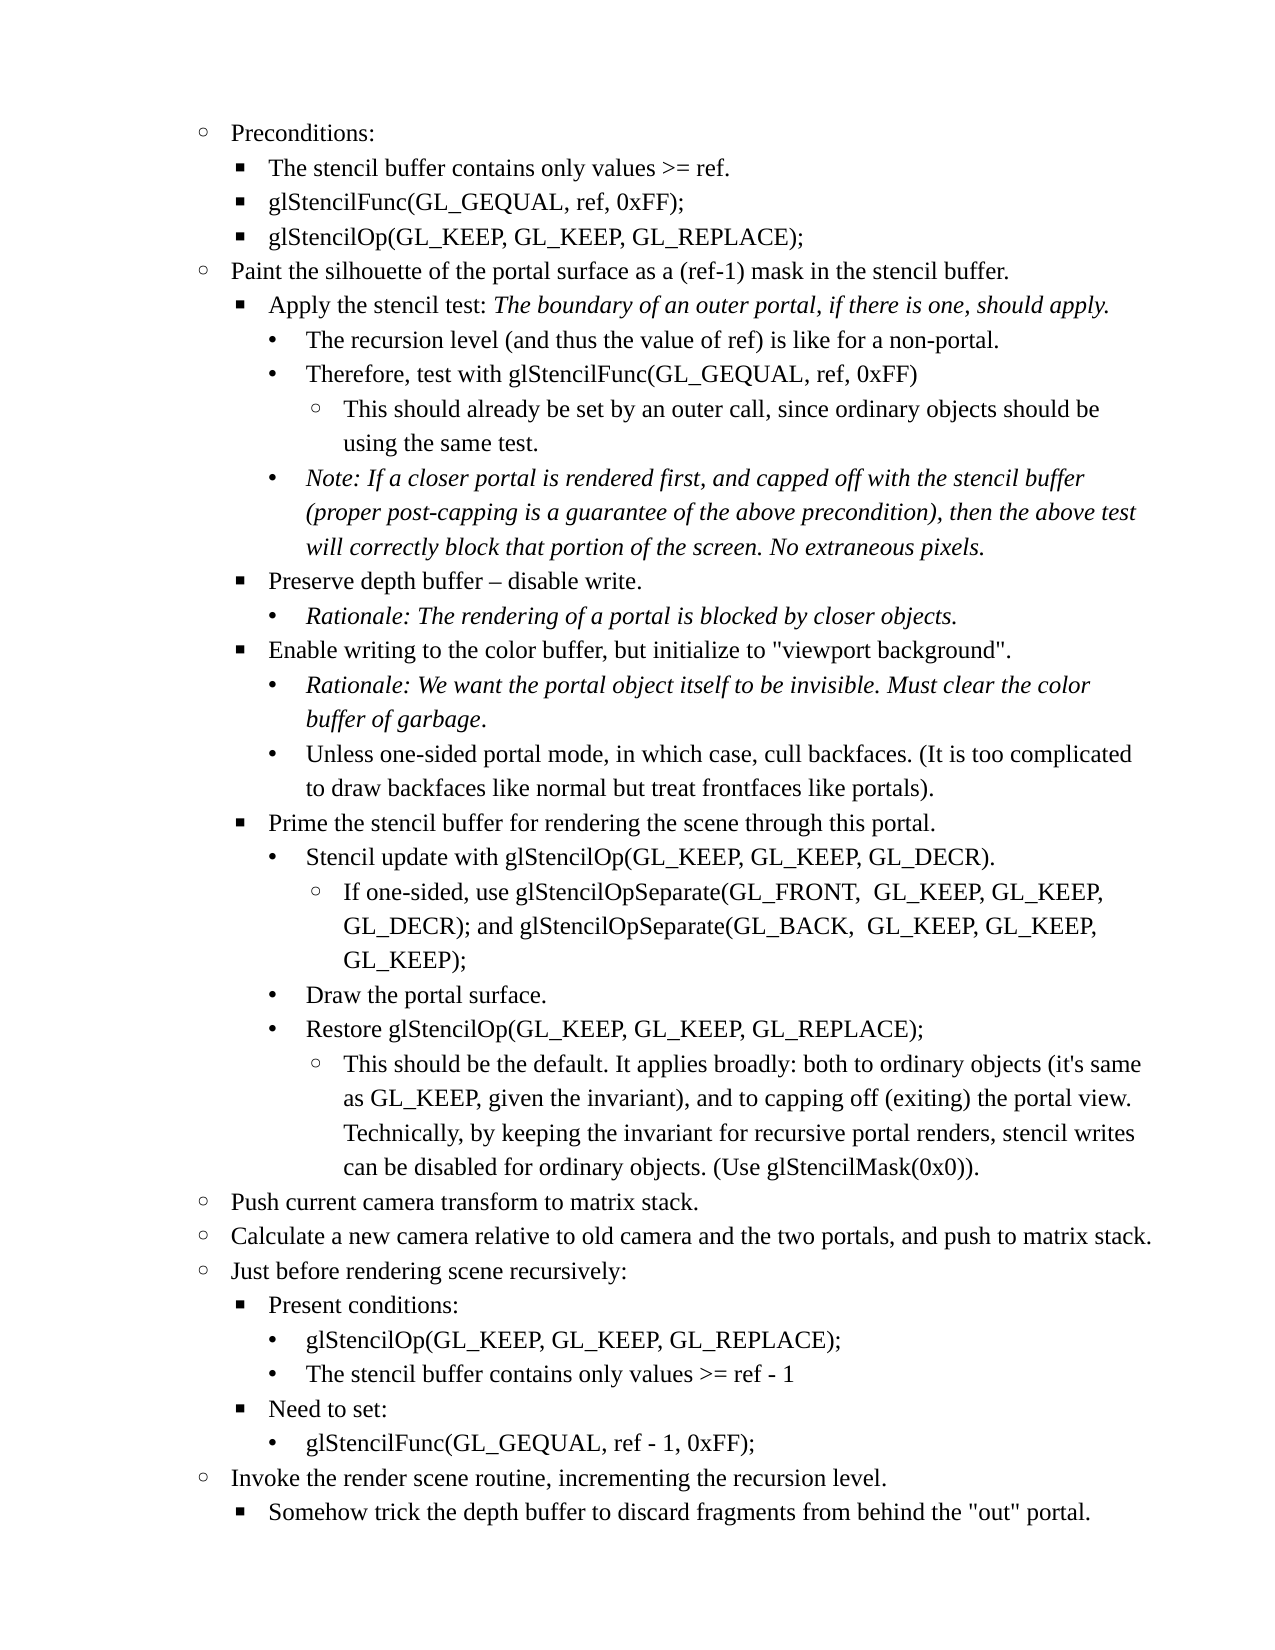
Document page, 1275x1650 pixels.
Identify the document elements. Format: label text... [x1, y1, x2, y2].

list Paint the silhouette of the portal surface as a (ref-1) mask in the stencil buffer. [193, 256, 1157, 285]
list glStencilOp(GL_KEEP, GL_KEEP, GL_REPLACE); [268, 1325, 1157, 1354]
list This should already be set by an outer call, since ordinary objects should be using the same test. [306, 394, 1157, 457]
list The stencil buffer contains only values >= ref. [231, 153, 1157, 181]
list Somehow trick the depth buffer to discard fragments from behind the "out" portal. [231, 1497, 1157, 1526]
list Preserve depth buffer – disable write. [231, 566, 1157, 595]
list glStencilOp(GL_KEEP, GL_KEEP, GL_REPLACE); [231, 222, 1157, 250]
list Rationale: The rendering of a portal is blocked by closer objects. [268, 601, 1157, 629]
list glStencilFunc(GL_GEQUAL, ref - 1, 0xFF); [268, 1428, 1157, 1457]
list Just before rendering scene recursively: [193, 1256, 1157, 1285]
list Unless one-sided portal mode, in which case, cull backfaces. (It is too complicated to draw backfaces like normal but treat frontfaces like portals). [268, 739, 1157, 802]
list Draw the portal surface. [268, 980, 1157, 1009]
list If one-sided, use glStencilOpSeparate(GL_FRONT, GL_KEEP, GL_KEEP, GL_DECR); and glStencilOpSeparate(GL_BACK, GL_KEEP, GL_KEEP, GL_KEEP); [306, 877, 1157, 974]
list Calculate a new camera relative to old camera and the two portals, and push to matrix stack. [193, 1221, 1157, 1250]
list Prime the stencil buffer for rendering the scene through this portal. [231, 808, 1157, 836]
list Note: If a closer portal is rendered first, and capped off with the stencil buffer (proper post-capping is a guarantee of the above precondition), then the above test will correctly block that portion of the screen. No extraneous pixels. [268, 463, 1157, 561]
list Rationale: We want the portal object itself to be invisible. Must clear the color buffer of garbage. [268, 670, 1157, 733]
list Therefore, test with glStencilFunc(GL_GEQUAL, ref, 0xFF) [268, 359, 1157, 388]
list Stencil update with glStencilOp(GL_KEEP, GL_KEEP, GL_DECR). [268, 842, 1157, 871]
list The stencil buffer contains only values >= ref - 1 [268, 1359, 1157, 1388]
list Apply the stencil test: The boundary of an outer portal, if there is one, should apply. [231, 291, 1157, 319]
list Need to set: [231, 1394, 1157, 1423]
list Invoke the render scene routine, incrementing the recursion level. [193, 1463, 1157, 1492]
list Restore glStencilOp(GL_KEEP, GL_KEEP, GL_REPLACE); [268, 1014, 1157, 1043]
list Enable writing to the color buffer, but initialize to "viewport background". [231, 635, 1157, 664]
list The recursion level (and thus the value of ref) is like for a non-portal. [268, 325, 1157, 354]
list Push current camera transform to matrix stack. [193, 1187, 1157, 1216]
list glStencilFunc(GL_GEQUAL, ref, 0xFF); [231, 187, 1157, 216]
list Present conditions: [231, 1290, 1157, 1319]
list Preconditions: [193, 118, 1157, 147]
list This should be the default. It applies broadly: both to ordinary objects (it's same as GL_KEEP, given the invariant), and to capping off (exiting) the portal view. Technically, by keeping the invariant for recursive portal renders, stencil writes can be disabled for ordinary objects. (Use glStencilMask(0x0)). [306, 1049, 1157, 1181]
